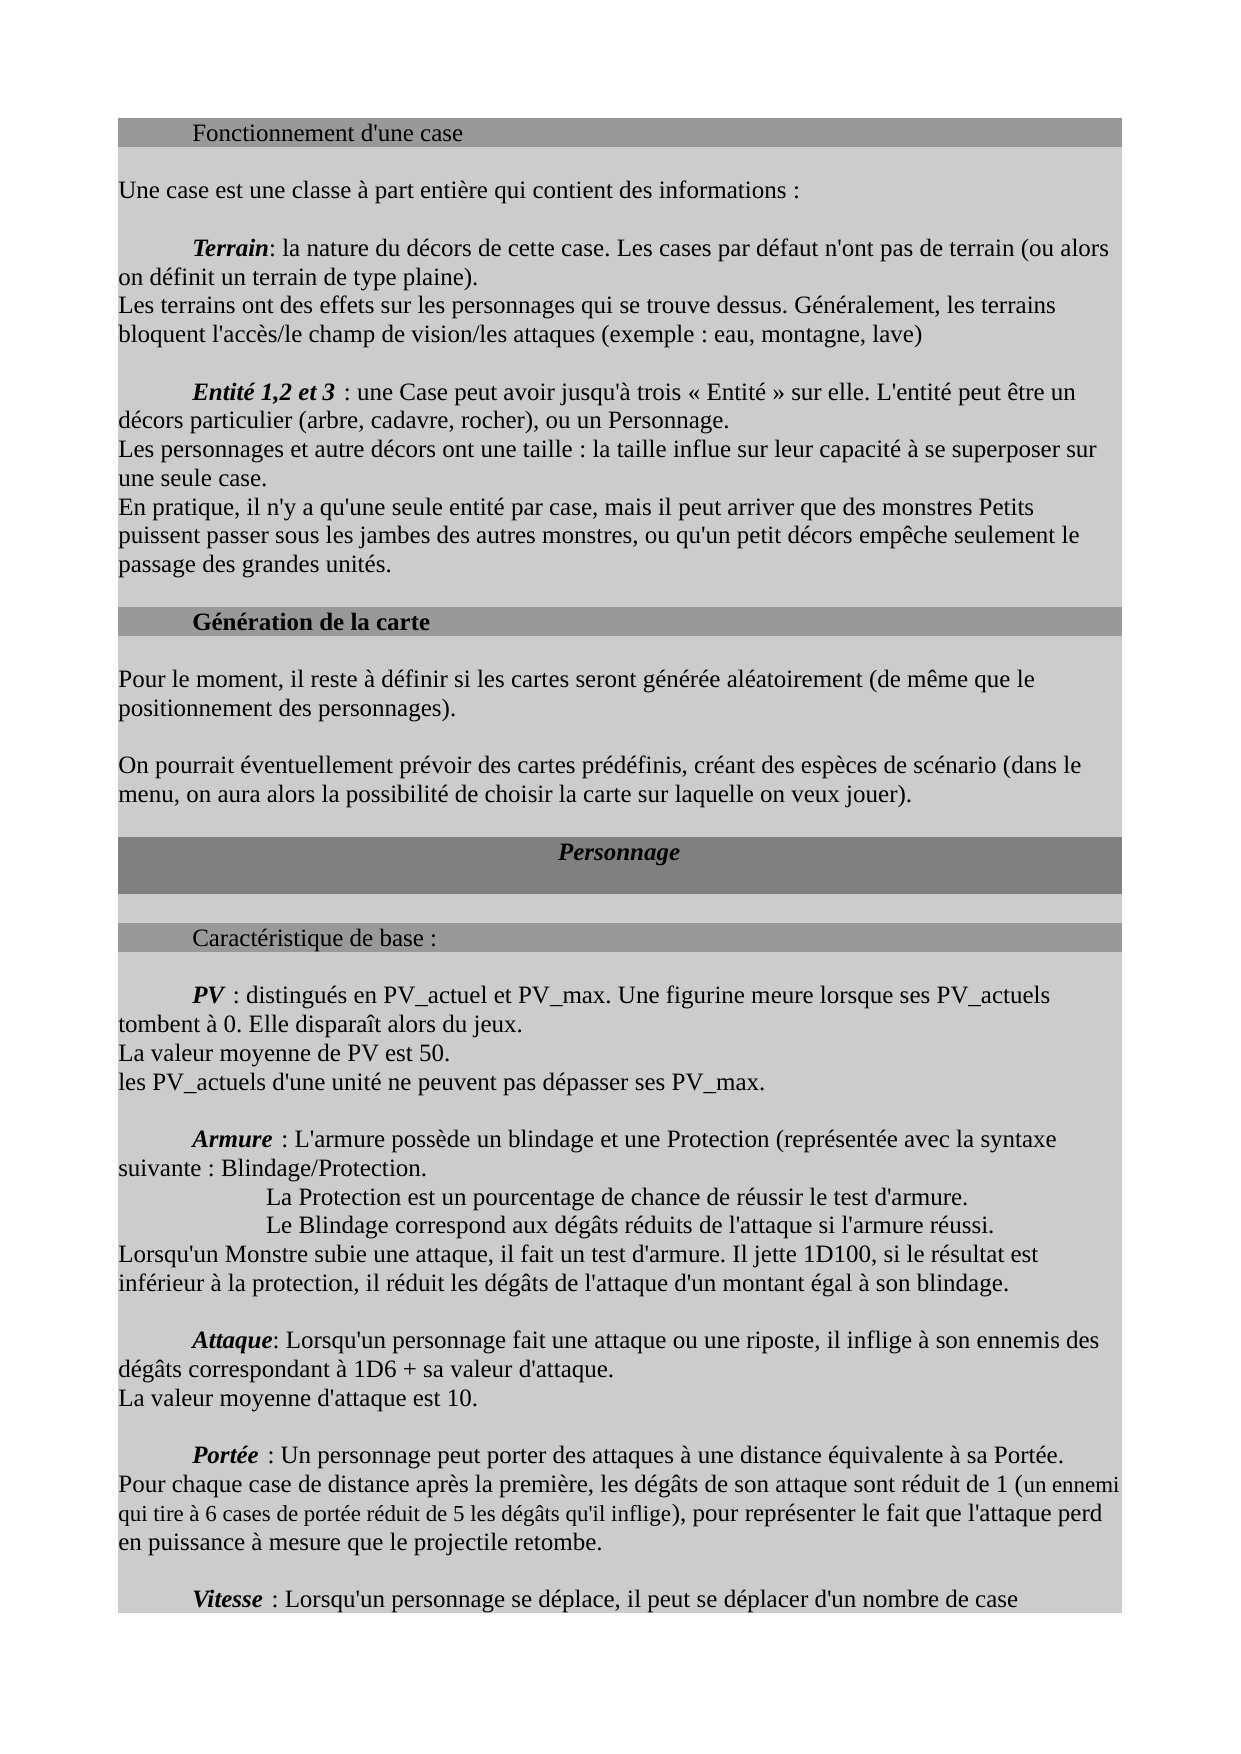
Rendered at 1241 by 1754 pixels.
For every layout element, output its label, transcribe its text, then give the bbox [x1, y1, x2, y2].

text Les terrains ont des effets sur les personnages qui se trouve dessus. Généralement, les terrains bloquent l'accès/le champ de vision/les attaques (exemple : eau, montagne, lave) [118, 291, 1122, 348]
text Personnage [118, 837, 1122, 866]
text La valeur moyenne de PV est 50. [118, 1038, 1122, 1067]
text Lorsqu'un Monstre subie une attaque, il fait un test d'armure. Il jette 1D100, si le résultat est inférieur à la protection, il réduit les dégâts de l'attaque d'un montant égal à son blindage. [118, 1239, 1122, 1297]
text Pour chaque case de distance après la première, les dégâts de son attaque sont réduit de 1 (un ennemi qui tire à 6 cases de portée réduit de 5 les dégâts qu'il inflige), pour représenter le fait que l'attaque perd en puissance à mesure que le projectile retombe. [118, 1469, 1122, 1556]
text Armure : L'armure possède un blindage et une Protection (représentée avec la syntaxe suivante : Blindage/Protection. [118, 1124, 1122, 1182]
text PV : distingués en PV_actuel et PV_max. Une figurine meure lorsque ses PV_actuels tombent à 0. Elle disparaît alors du jeux. [118, 981, 1122, 1038]
text Entité 1,2 et 3 : une Case peut avoir jusqu'à trois « Entité » sur elle. L'entité peut être un décors particulier (arbre, cadavre, rocher), ou un Personnage. [118, 377, 1122, 434]
text Le Blindage correspond aux dégâts réduits de l'attaque si l'armure réussi. [118, 1211, 1122, 1239]
text Génération de la carte [118, 607, 1122, 636]
text Fonctionnement d'une case [118, 118, 1122, 147]
text Portée : Un personnage peut porter des attaques à une distance équivalente à sa Portée. [118, 1441, 1122, 1469]
text La Protection est un pourcentage de chance de réussir le test d'armure. [118, 1182, 1122, 1211]
text Caractéristique de base : [118, 923, 1122, 952]
text Attaque: Lorsqu'un personnage fait une attaque ou une riposte, il inflige à son ennemis des dégâts correspondant à 1D6 + sa valeur d'attaque. [118, 1326, 1122, 1383]
text Une case est une classe à part entière qui contient des informations : [118, 176, 1122, 204]
text Vitesse : Lorsqu'un personnage se déplace, il peut se déplacer d'un nombre de case [118, 1584, 1122, 1613]
text Les personnages et autre décors ont une taille : la taille influe sur leur capacité à se superposer sur une seule case. [118, 434, 1122, 492]
text La valeur moyenne d'attaque est 10. [118, 1383, 1122, 1412]
text En pratique, il n'y a qu'une seule entité par case, mais il peut arriver que des monstres Petits puissent passer sous les jambes des autres monstres, ou qu'un petit décors empêche seulement le passage des grandes unités. [118, 492, 1122, 578]
text Pour le moment, il reste à définir si les cartes seront générée aléatoirement (de même que le positionnement des personnages). [118, 664, 1122, 722]
text les PV_actuels d'une unité ne peuvent pas dépasser ses PV_max. [118, 1067, 1122, 1096]
text Terrain: la nature du décors de cette case. Les cases par défaut n'ont pas de terrain (ou alors on définit un terrain de type plaine). [118, 233, 1122, 291]
text On pourrait éventuellement prévoir des cartes prédéfinis, créant des espèces de scénario (dans le menu, on aura alors la possibilité de choisir la carte sur laquelle on veux jouer). [118, 751, 1122, 808]
